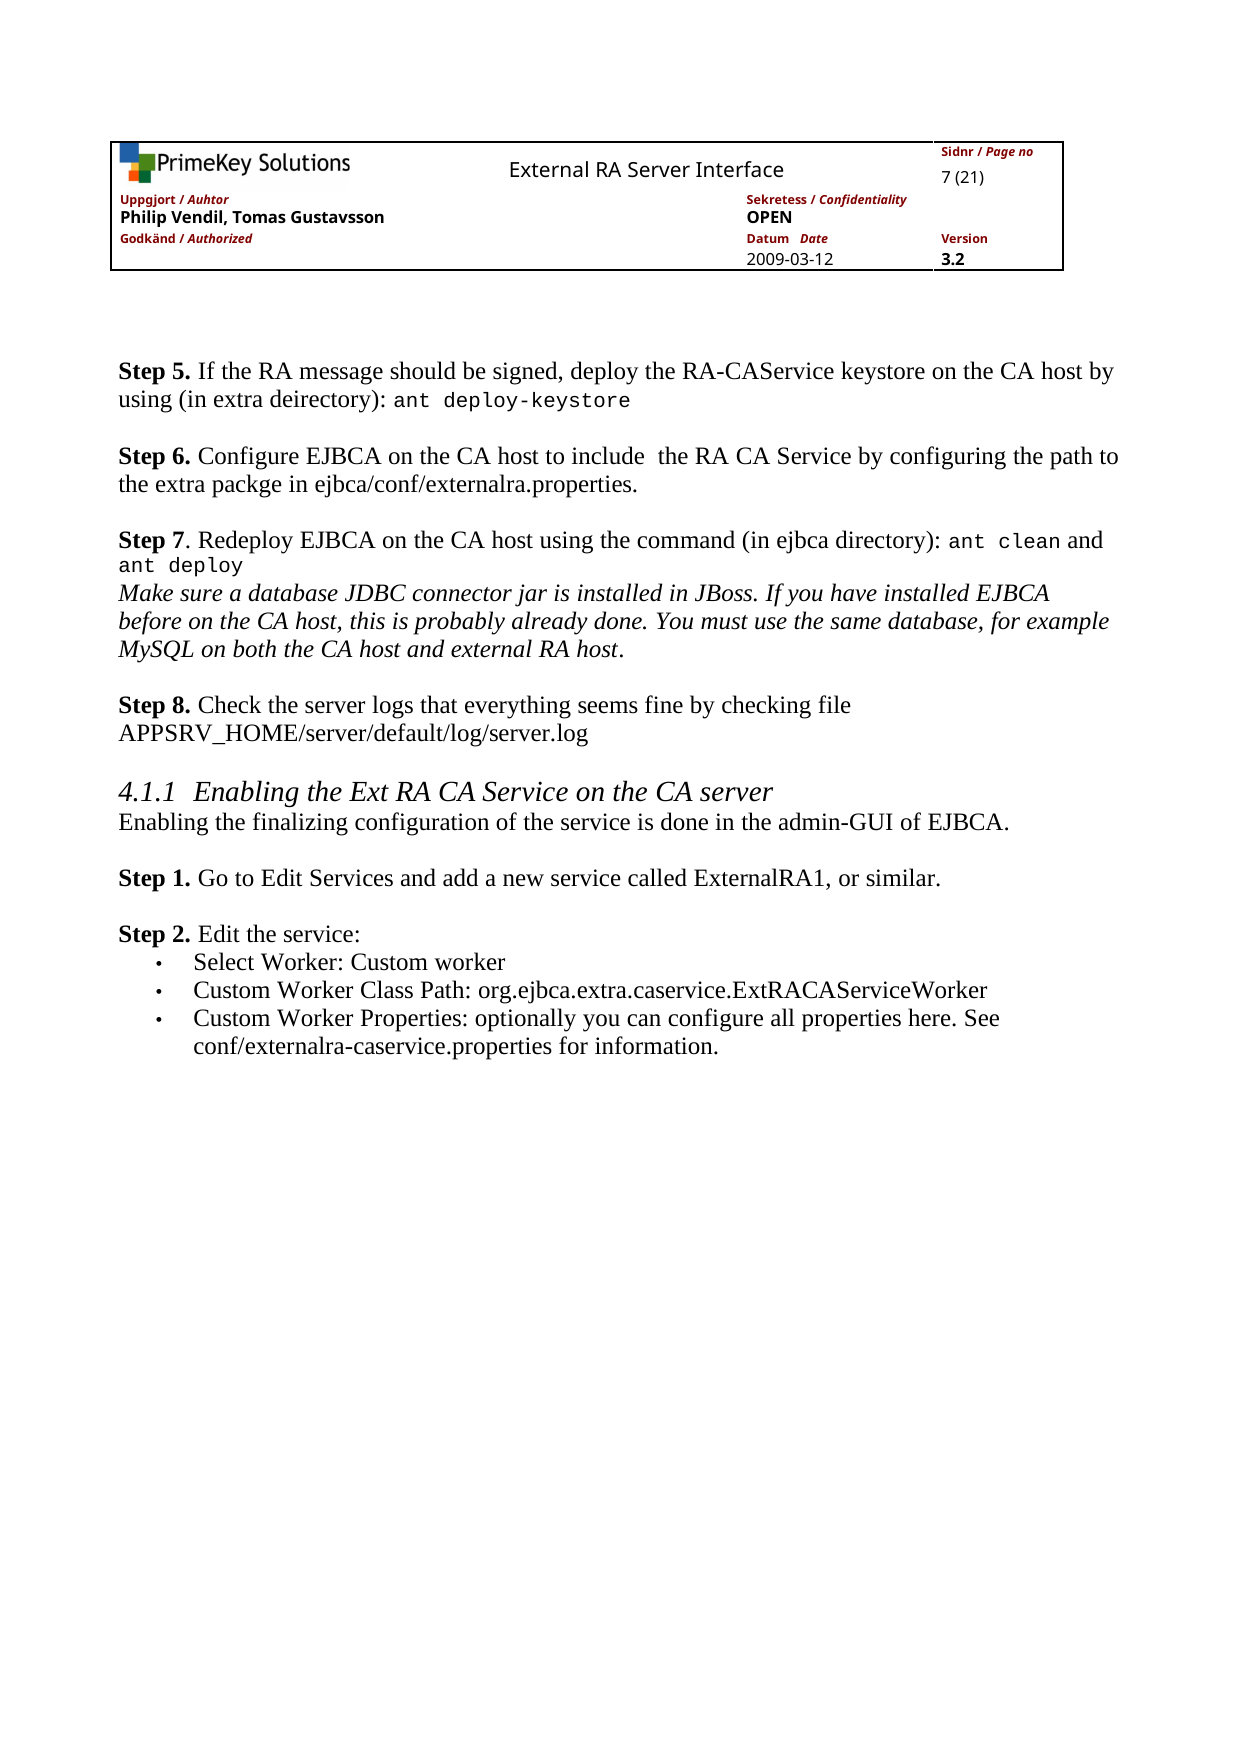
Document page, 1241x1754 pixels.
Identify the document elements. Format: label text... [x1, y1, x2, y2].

list Custom Worker Properties: optionally you can configure all properties here. See conf/externalra-caservice.properties for information. [156, 1004, 1122, 1060]
list Select Worker: Custom worker [156, 948, 1122, 976]
text Step 5. If the RA message should be signed, deploy the RA-CAService keystore on the CA host by using (in extra deirectory): ant deploy-keystore [118, 357, 1122, 414]
text Step 7. Redeploy EJBCA on the CA host using the command (in ejbca directory): ant clean and ant deploy [118, 526, 1122, 579]
text Step 1. Go to Edit Services and add a new service called ExternalRA1, or similar. [118, 863, 1122, 892]
text Make sure a database JDBC connector jar is installed in JBoss. If you have installed EJBCA before on the CA host, this is probably already done. You must use the same database, for example MySQL on both the CA host and external RA host. [118, 579, 1122, 663]
list Custom Worker Class Path: org.ejbca.extra.caservice.ExtRACAServiceWorker [156, 976, 1122, 1004]
text Step 6. Configure EJBCA on the CA host to include the RA CA Service by configuring the path to the extra packge in ejbca/conf/externalra.properties. [118, 442, 1122, 498]
text Step 8. Check the server logs that everything seems fine by checking file APPSRV_HOME/server/default/log/server.log [118, 691, 1122, 747]
subtitle Enabling the Ext RA CA Service on the CA server [118, 775, 1122, 807]
text Step 2. Edit the service: [118, 919, 1122, 948]
text Enabling the finalizing configuration of the service is done in the admin-GUI of EJBCA. [118, 807, 1122, 836]
